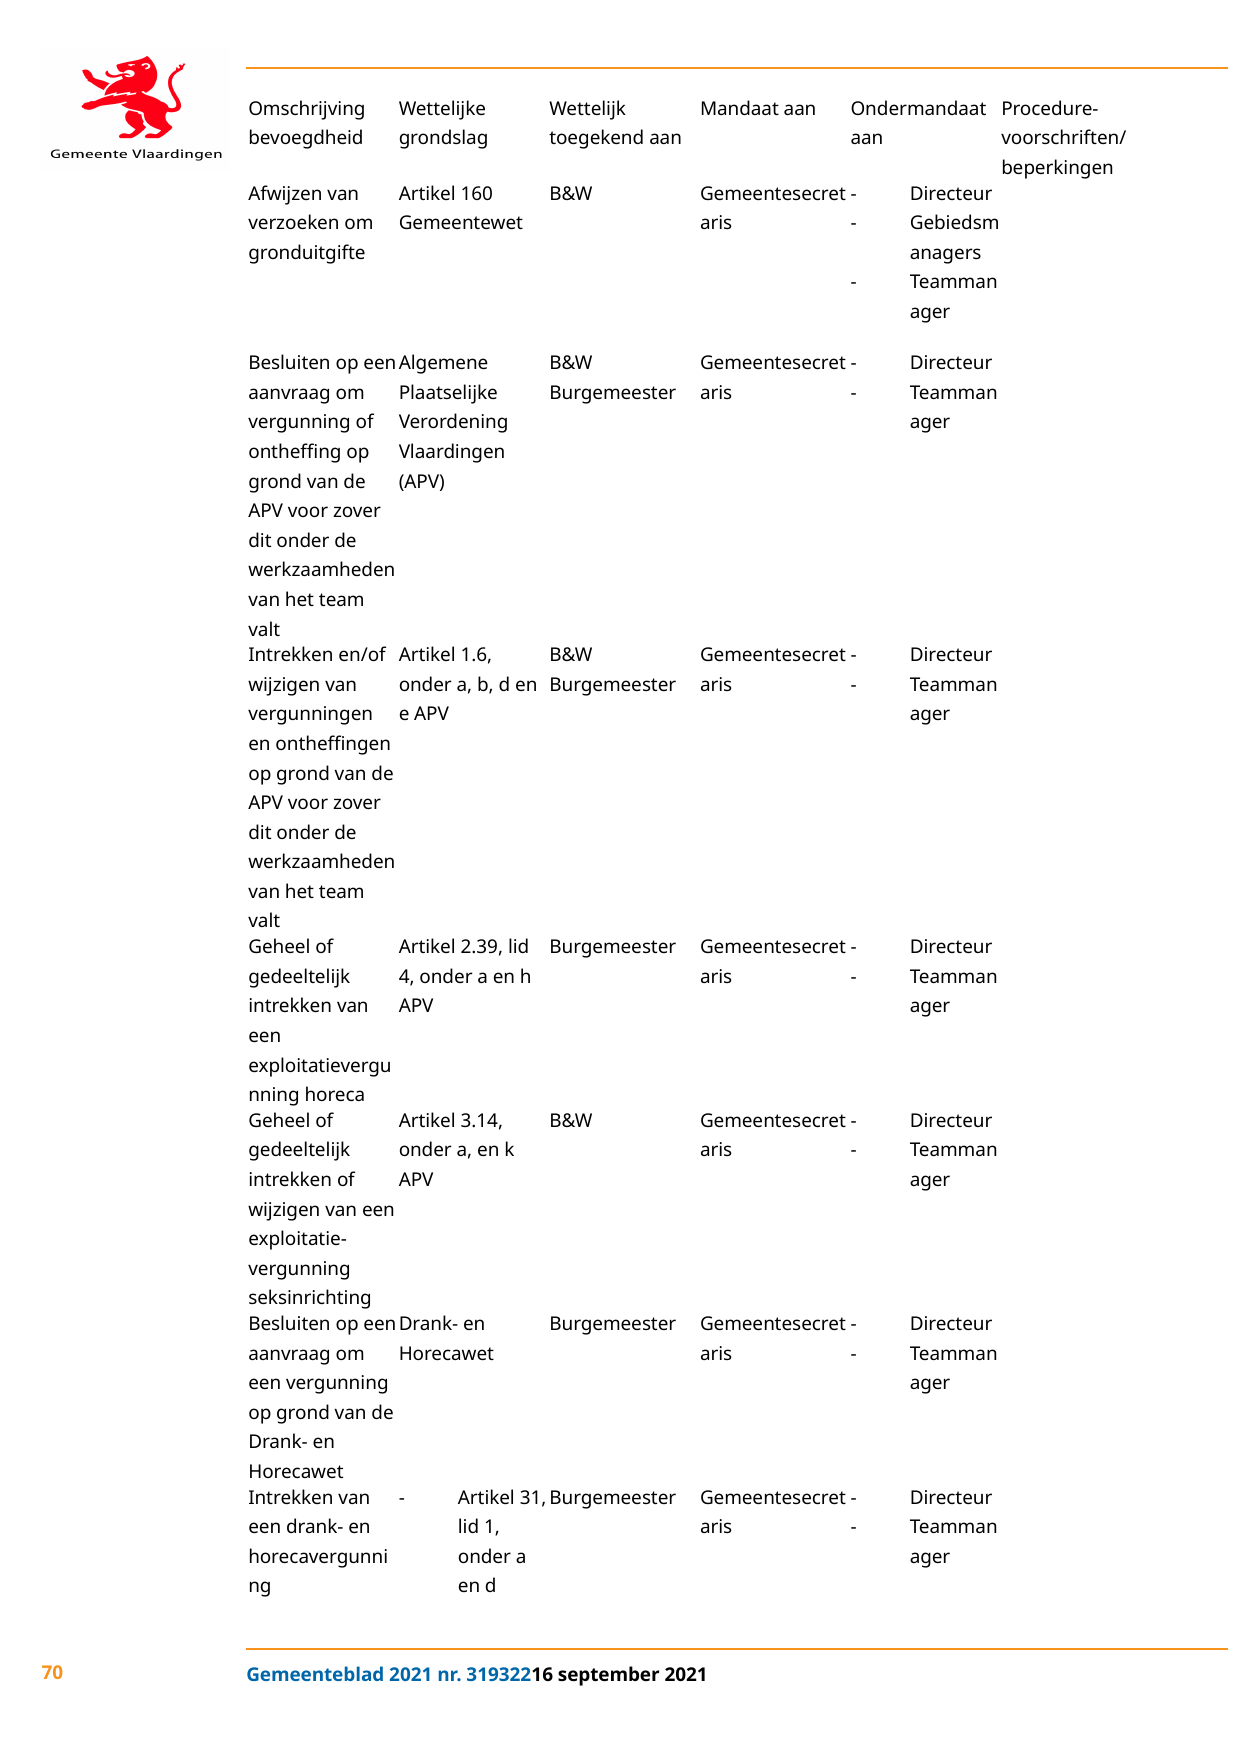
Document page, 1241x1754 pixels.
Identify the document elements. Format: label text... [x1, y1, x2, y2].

table_cell Geheel of gedeeltelijk intrekken of wijzigen van een exploitatie-vergunning seksinrichting [248, 1107, 398, 1310]
table_header Mandaat aan [700, 95, 850, 180]
table_cell Directeur Gebiedsmanagers Teammanager [850, 180, 1001, 324]
table_cell Algemene Plaatselijke Verordening Vlaardingen (APV) [399, 350, 549, 641]
table_cell [1001, 1484, 1152, 1598]
table_cell Burgemeester [549, 1310, 700, 1484]
table_cell [549, 324, 700, 349]
table_cell [399, 324, 549, 349]
table_cell [1001, 1310, 1152, 1484]
table_header Ondermandaat aan [850, 95, 1001, 180]
table_cell Artikel 1.6, onder a, b, d en e APV [399, 641, 549, 933]
table_cell Gemeentesecretaris [700, 1310, 850, 1484]
table_cell [1001, 1107, 1152, 1310]
table_cell Gemeentesecretaris [700, 641, 850, 933]
table_cell Gemeentesecretaris [700, 350, 850, 641]
table_cell B&W Burgemeester [549, 350, 700, 641]
table_cell Besluiten op een aanvraag om vergunning of ontheffing op grond van de APV voor zover dit onder de werkzaamheden van het team valt [248, 350, 398, 641]
picture [41, 47, 231, 172]
table_cell [1001, 350, 1152, 641]
table_cell Burgemeester [549, 934, 700, 1107]
table_cell [1001, 180, 1152, 324]
table_cell Directeur Teammanager [850, 934, 1001, 1107]
table_header Omschrijving bevoegdheid [248, 95, 398, 180]
table_cell Directeur Teammanager [850, 1107, 1001, 1310]
table_cell Afwijzen van verzoeken om gronduitgifte [248, 180, 398, 324]
table_cell [1001, 934, 1152, 1107]
table_cell Directeur Teammanager [850, 1310, 1001, 1484]
table_cell Directeur Teammanager [850, 350, 1001, 641]
table_cell Gemeentesecretaris [700, 1484, 850, 1598]
table_header Wettelijk toegekend aan [549, 95, 700, 180]
table_cell Burgemeester [549, 1484, 700, 1598]
table_cell [248, 324, 398, 349]
table_cell Gemeentesecretaris [700, 180, 850, 324]
table_header Wettelijke grondslag [399, 95, 549, 180]
table_cell Intrekken en/of wijzigen van vergunningen en ontheffingen op grond van de APV voor zover dit onder de werkzaamheden van het team valt [248, 641, 398, 933]
table_cell Directeur Teammanager [850, 1484, 1001, 1598]
table_cell [1001, 641, 1152, 933]
table_cell Directeur Teammanager [850, 641, 1001, 933]
table_cell Artikel 3.14, onder a, en k APV [399, 1107, 549, 1310]
table_header Procedure-voorschriften/beperkingen [1001, 95, 1152, 180]
table_cell B&W [549, 1107, 700, 1310]
table_cell Artikel 2.39, lid 4, onder a en h APV [399, 934, 549, 1107]
table_cell [1001, 324, 1152, 349]
table_cell Drank- en Horecawet [399, 1310, 549, 1484]
table_cell Gemeentesecretaris [700, 1107, 850, 1310]
table_cell B&W [549, 180, 700, 324]
table_cell Artikel 31, lid 1, onder a en d [399, 1484, 549, 1598]
table_cell B&W Burgemeester [549, 641, 700, 933]
table_cell Intrekken van een drank- en horecavergunning [248, 1484, 398, 1598]
table_cell Gemeentesecretaris [700, 934, 850, 1107]
table_cell Besluiten op een aanvraag om een vergunning op grond van de Drank- en Horecawet [248, 1310, 398, 1484]
table_cell Geheel of gedeeltelijk intrekken van een exploitatievergunning horeca [248, 934, 398, 1107]
table_cell Artikel 160 Gemeentewet [399, 180, 549, 324]
table_cell [700, 324, 850, 349]
table_cell [850, 324, 1001, 349]
